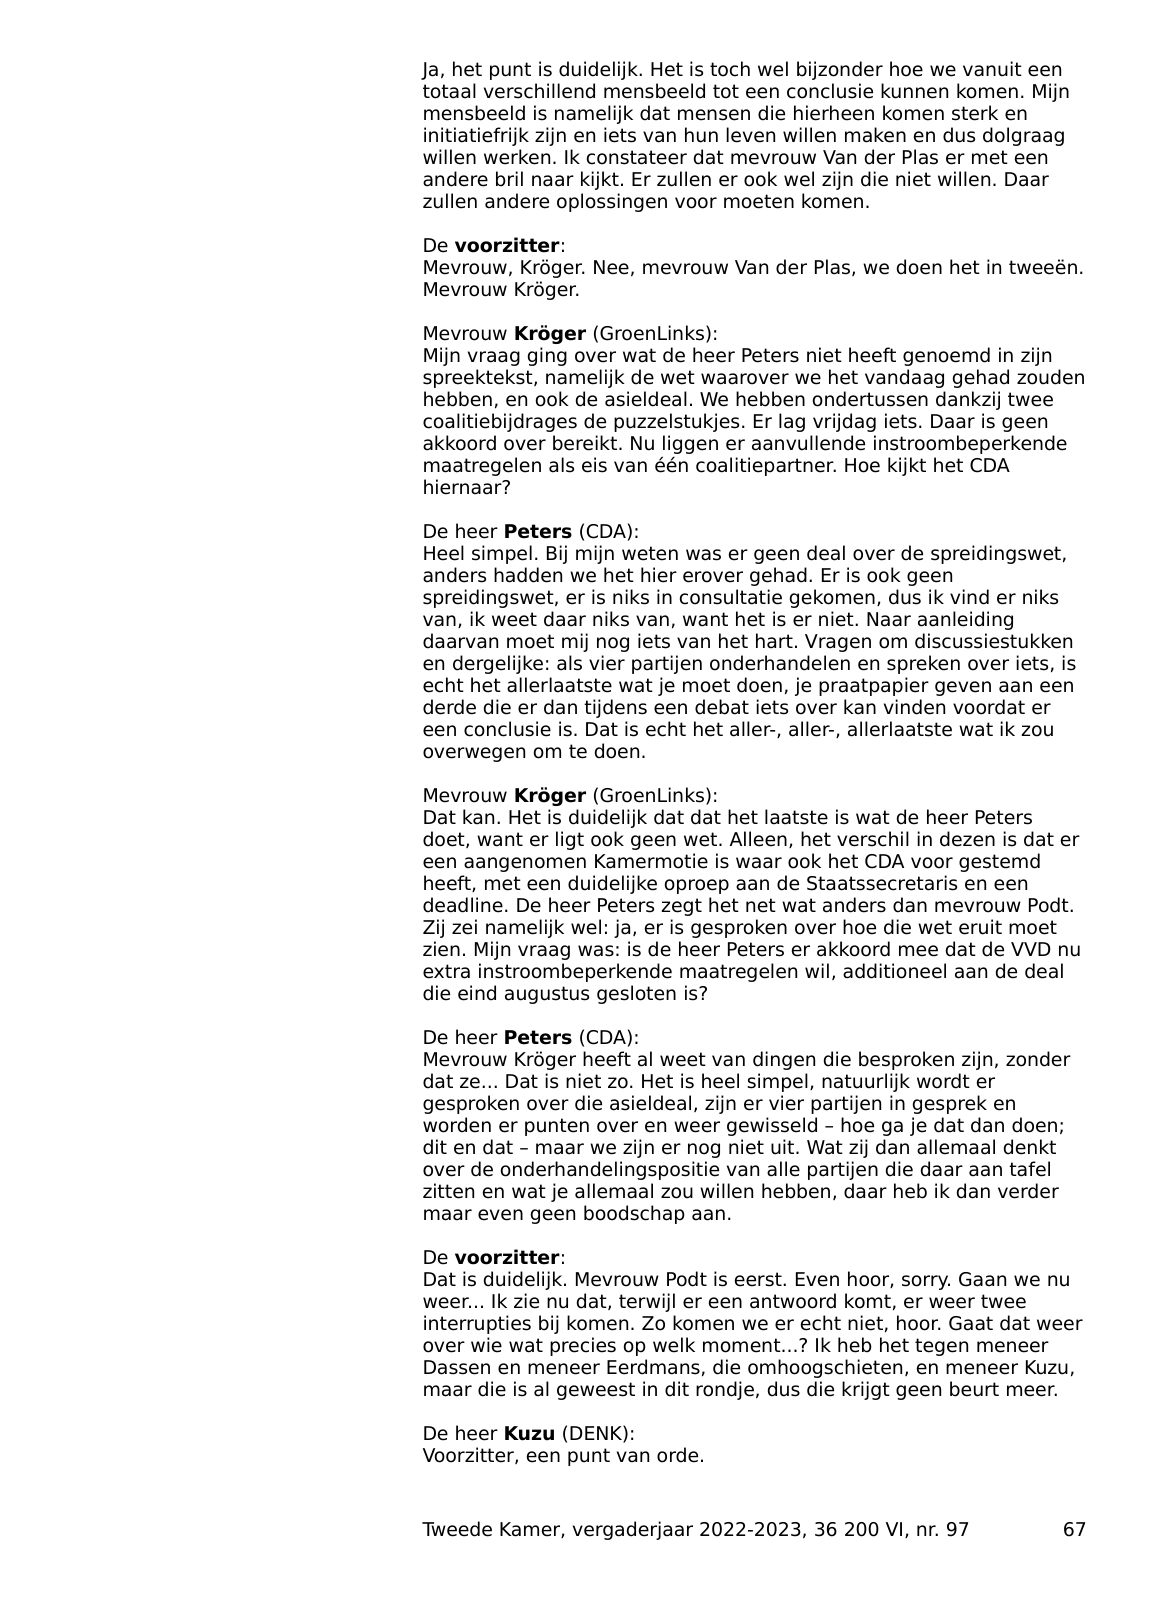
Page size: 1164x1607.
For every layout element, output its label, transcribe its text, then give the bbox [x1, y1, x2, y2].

text Mevrouw Kröger heeft al weet van dingen die besproken zijn, zonder dat ze... Dat is niet zo. Het is heel simpel, natuurlijk wordt er gesproken over die asieldeal, zijn er vier partijen in gesprek en worden er punten over en weer gewisseld – hoe ga je dat dan doen; dit en dat – maar we zijn er nog niet uit. Wat zij dan allemaal denkt over de onderhandelingspositie van alle partijen die daar aan tafel zitten en wat je allemaal zou willen hebben, daar heb ik dan verder maar even geen boodschap aan. [422, 1049, 1087, 1225]
text De heer Peters (CDA): [422, 1027, 1087, 1049]
text Mevrouw, Kröger. Nee, mevrouw Van der Plas, we doen het in tweeën. Mevrouw Kröger. [422, 257, 1087, 301]
text Voorzitter, een punt van orde. [422, 1445, 1087, 1467]
text De heer Peters (CDA): [422, 521, 1087, 543]
text De voorzitter: [422, 235, 1087, 257]
text De heer Kuzu (DENK): [422, 1423, 1087, 1445]
text Mevrouw Kröger (GroenLinks): [422, 323, 1087, 345]
text Heel simpel. Bij mijn weten was er geen deal over de spreidingswet, anders hadden we het hier erover gehad. Er is ook geen spreidingswet, er is niks in consultatie gekomen, dus ik vind er niks van, ik weet daar niks van, want het is er niet. Naar aanleiding daarvan moet mij nog iets van het hart. Vragen om discussiestukken en dergelijke: als vier partijen onderhandelen en spreken over iets, is echt het allerlaatste wat je moet doen, je praatpapier geven aan een derde die er dan tijdens een debat iets over kan vinden voordat er een conclusie is. Dat is echt het aller-, aller-, allerlaatste wat ik zou overwegen om te doen. [422, 543, 1087, 763]
text Dat kan. Het is duidelijk dat dat het laatste is wat de heer Peters doet, want er ligt ook geen wet. Alleen, het verschil in dezen is dat er een aangenomen Kamermotie is waar ook het CDA voor gestemd heeft, met een duidelijke oproep aan de Staatssecretaris en een deadline. De heer Peters zegt het net wat anders dan mevrouw Podt. Zij zei namelijk wel: ja, er is gesproken over hoe die wet eruit moet zien. Mijn vraag was: is de heer Peters er akkoord mee dat de VVD nu extra instroombeperkende maatregelen wil, additioneel aan de deal die eind augustus gesloten is? [422, 807, 1087, 1005]
text Mijn vraag ging over wat de heer Peters niet heeft genoemd in zijn spreektekst, namelijk de wet waarover we het vandaag gehad zouden hebben, en ook de asieldeal. We hebben ondertussen dankzij twee coalitiebijdrages de puzzelstukjes. Er lag vrijdag iets. Daar is geen akkoord over bereikt. Nu liggen er aanvullende instroombeperkende maatregelen als eis van één coalitiepartner. Hoe kijkt het CDA hiernaar? [422, 345, 1087, 499]
text Ja, het punt is duidelijk. Het is toch wel bijzonder hoe we vanuit een totaal verschillend mensbeeld tot een conclusie kunnen komen. Mijn mensbeeld is namelijk dat mensen die hierheen komen sterk en initiatiefrijk zijn en iets van hun leven willen maken en dus dolgraag willen werken. Ik constateer dat mevrouw Van der Plas er met een andere bril naar kijkt. Er zullen er ook wel zijn die niet willen. Daar zullen andere oplossingen voor moeten komen. [422, 59, 1087, 213]
text Mevrouw Kröger (GroenLinks): [422, 785, 1087, 807]
text De voorzitter: [422, 1247, 1087, 1269]
text Dat is duidelijk. Mevrouw Podt is eerst. Even hoor, sorry. Gaan we nu weer... Ik zie nu dat, terwijl er een antwoord komt, er weer twee interrupties bij komen. Zo komen we er echt niet, hoor. Gaat dat weer over wie wat precies op welk moment...? Ik heb het tegen meneer Dassen en meneer Eerdmans, die omhoogschieten, en meneer Kuzu, maar die is al geweest in dit rondje, dus die krijgt geen beurt meer. [422, 1269, 1087, 1401]
